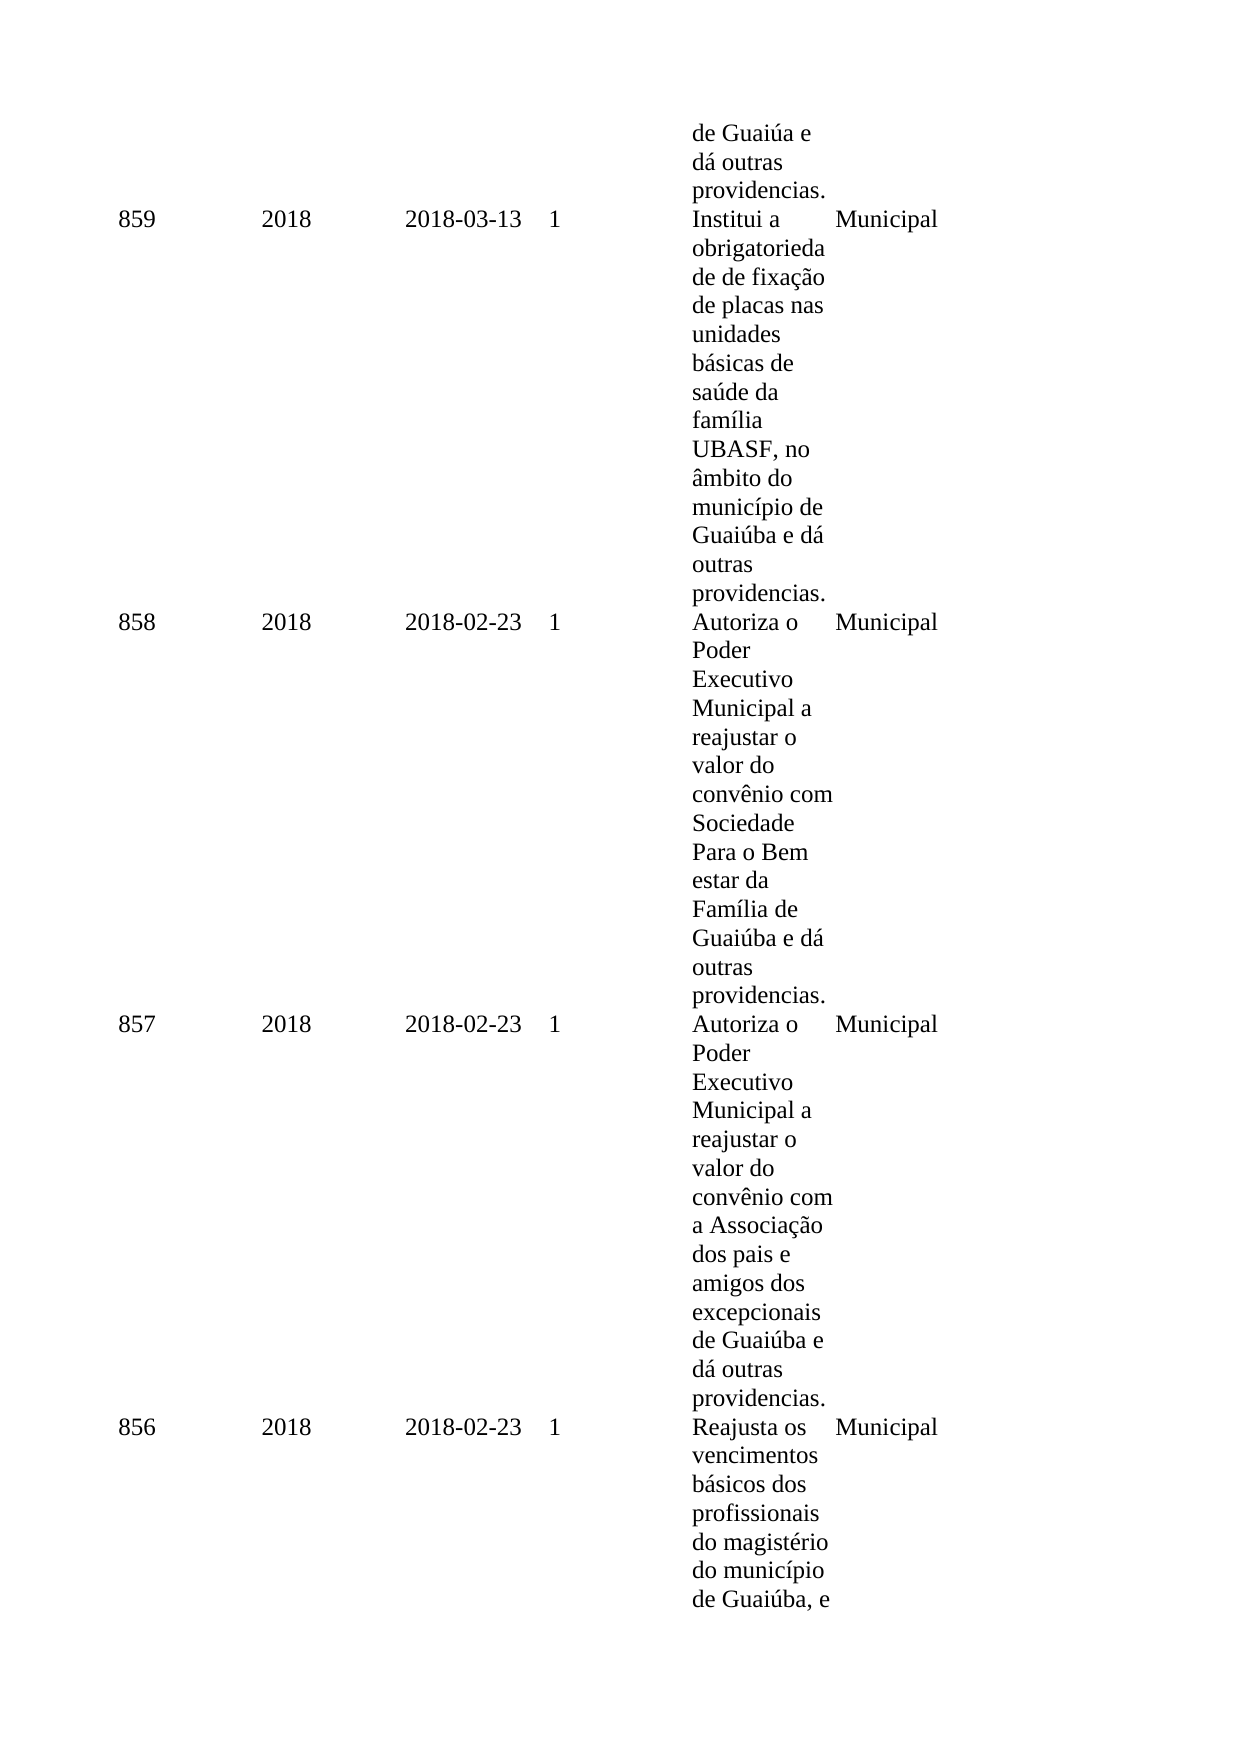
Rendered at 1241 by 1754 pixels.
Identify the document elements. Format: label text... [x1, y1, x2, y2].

table_cell [979, 607, 1122, 1009]
table_cell Reajusta os vencimentos básicos dos profissionais do magistério do município de Guaiúba, e [692, 1412, 835, 1613]
table_cell 857 [118, 1009, 261, 1412]
table_cell 1 [548, 607, 692, 1009]
table_cell 2018 [261, 204, 405, 607]
table_cell 2018-02-23 [405, 1009, 548, 1412]
table_cell de Guaiúa e dá outras providencias. [692, 118, 835, 204]
table_cell [979, 1412, 1122, 1613]
table_cell 2018-02-23 [405, 607, 548, 1009]
table_cell [835, 118, 979, 204]
table_cell 1 [548, 1009, 692, 1412]
table_cell [261, 118, 405, 204]
table_cell 2018 [261, 1412, 405, 1613]
table_cell Institui a obrigatoriedade de fixação de placas nas unidades básicas de saúde da família UBASF, no âmbito do município de Guaiúba e dá outras providencias. [692, 204, 835, 607]
table_cell Autoriza o Poder Executivo Municipal a reajustar o valor do convênio com a Associação dos pais e amigos dos excepcionais de Guaiúba e dá outras providencias. [692, 1009, 835, 1412]
table_cell Municipal [835, 607, 979, 1009]
table_cell [405, 118, 548, 204]
table_cell 1 [548, 1412, 692, 1613]
table_cell 2018 [261, 1009, 405, 1412]
table_cell Municipal [835, 1009, 979, 1412]
table_cell [979, 204, 1122, 607]
table_cell 2018-02-23 [405, 1412, 548, 1613]
table_cell [548, 118, 692, 204]
table_cell 858 [118, 607, 261, 1009]
table_cell 856 [118, 1412, 261, 1613]
table_cell [979, 118, 1122, 204]
table_cell [979, 1009, 1122, 1412]
table_cell 859 [118, 204, 261, 607]
table_cell Municipal [835, 204, 979, 607]
table_cell Autoriza o Poder Executivo Municipal a reajustar o valor do convênio com Sociedade Para o Bem estar da Família de Guaiúba e dá outras providencias. [692, 607, 835, 1009]
table_cell 2018-03-13 [405, 204, 548, 607]
table_cell 2018 [261, 607, 405, 1009]
table_cell Municipal [835, 1412, 979, 1613]
table_cell 1 [548, 204, 692, 607]
table_cell [118, 118, 261, 204]
